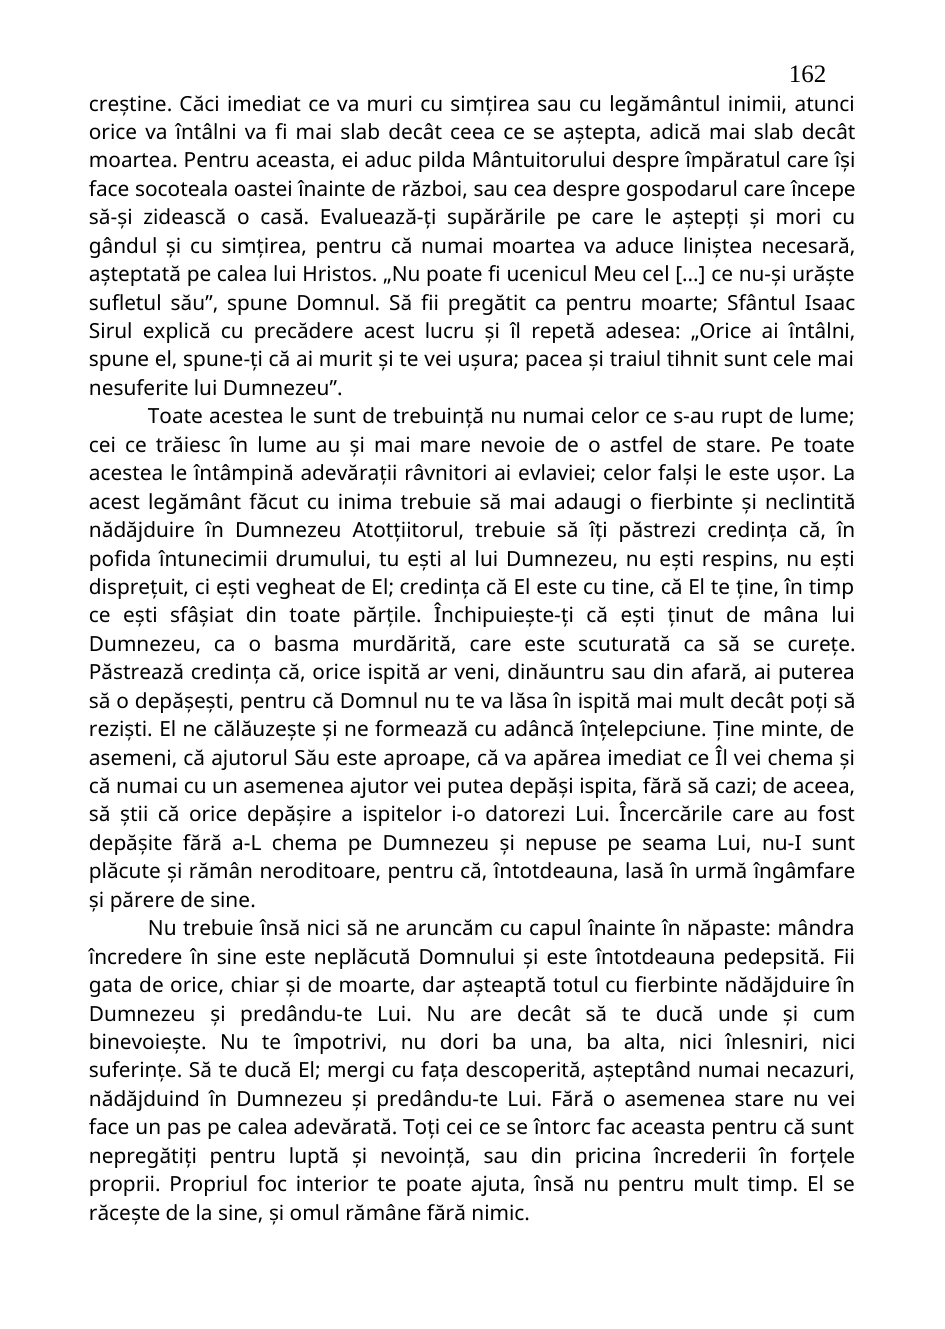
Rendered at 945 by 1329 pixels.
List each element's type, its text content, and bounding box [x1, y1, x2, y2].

text Nu trebuie însă nici să ne aruncăm cu capul înainte în năpaste: mândra încredere în sine este neplăcută Domnului şi este întotdeauna pedepsită. Fii gata de orice, chiar şi de moarte, dar aşteaptă totul cu fierbinte nădăjduire în Dumnezeu şi predându-te Lui. Nu are decât să te ducă unde şi cum binevoieşte. Nu te împotrivi, nu dori ba una, ba alta, nici înlesniri, nici suferinţe. Să te ducă El; mergi cu faţa descoperită, aşteptând numai necazuri, nădăjduind în Dumnezeu şi predându-te Lui. Fără o asemenea stare nu vei face un pas pe calea adevărată. Toţi cei ce se întorc fac aceasta pentru că sunt nepregătiţi pentru luptă şi nevoinţă, sau din pricina încrederii în forţele proprii. Propriul foc interior te poate ajuta, însă nu pentru mult timp. El se răceşte de la sine, şi omul rămâne fără nimic. [89, 913, 856, 1226]
text creştine. Căci imediat ce va muri cu simţirea sau cu legământul inimii, atunci orice va întâlni va fi mai slab decât ceea ce se aştepta, adică mai slab decât moartea. Pentru aceasta, ei aduc pilda Mântuitorului despre împăratul care îşi face socoteala oastei înainte de război, sau cea despre gospodarul care începe să-şi zidească o casă. Evaluează-ţi supărările pe care le aştepţi şi mori cu gândul şi cu simţirea, pentru că numai moartea va aduce liniştea necesară, aşteptată pe calea lui Hristos. „Nu poate fi ucenicul Meu cel [...] ce nu-şi urăşte sufletul său”, spune Domnul. Să fii pregătit ca pentru moarte; Sfântul Isaac Sirul explică cu precădere acest lucru şi îl repetă adesea: „Orice ai întâlni, spune el, spune-ţi că ai murit şi te vei uşura; pacea şi traiul tihnit sunt cele mai nesuferite lui Dumnezeu”. [89, 89, 856, 401]
text Toate acestea le sunt de trebuinţă nu numai celor ce s-au rupt de lume; cei ce trăiesc în lume au şi mai mare nevoie de o astfel de stare. Pe toate acestea le întâmpină adevăraţii râvnitori ai evlaviei; celor falşi le este uşor. La acest legământ făcut cu inima trebuie să mai adaugi o fierbinte şi neclintită nădăjduire în Dumnezeu Atotţiitorul, trebuie să îţi păstrezi credinţa că, în pofida întunecimii drumului, tu eşti al lui Dumnezeu, nu eşti respins, nu eşti dispreţuit, ci eşti vegheat de El; credinţa că El este cu tine, că El te ţine, în timp ce eşti sfâşiat din toate părţile. Închipuieşte-ţi că eşti ţinut de mâna lui Dumnezeu, ca o basma murdărită, care este scuturată ca să se cureţe. Păstrează credinţa că, orice ispită ar veni, dinăuntru sau din afară, ai puterea să o depăşeşti, pentru că Domnul nu te va lăsa în ispită mai mult decât poţi să rezişti. El ne călăuzeşte şi ne formează cu adâncă înţelepciune. Ţine minte, de asemeni, că ajutorul Său este aproape, că va apărea imediat ce Îl vei chema şi că numai cu un asemenea ajutor vei putea depăşi ispita, fără să cazi; de aceea, să ştii că orice depăşire a ispitelor i-o datorezi Lui. Încercările care au fost depăşite fără a-L chema pe Dumnezeu şi nepuse pe seama Lui, nu-I sunt plăcute şi rămân neroditoare, pentru că, întotdeauna, lasă în urmă îngâmfare şi părere de sine. [89, 401, 856, 913]
